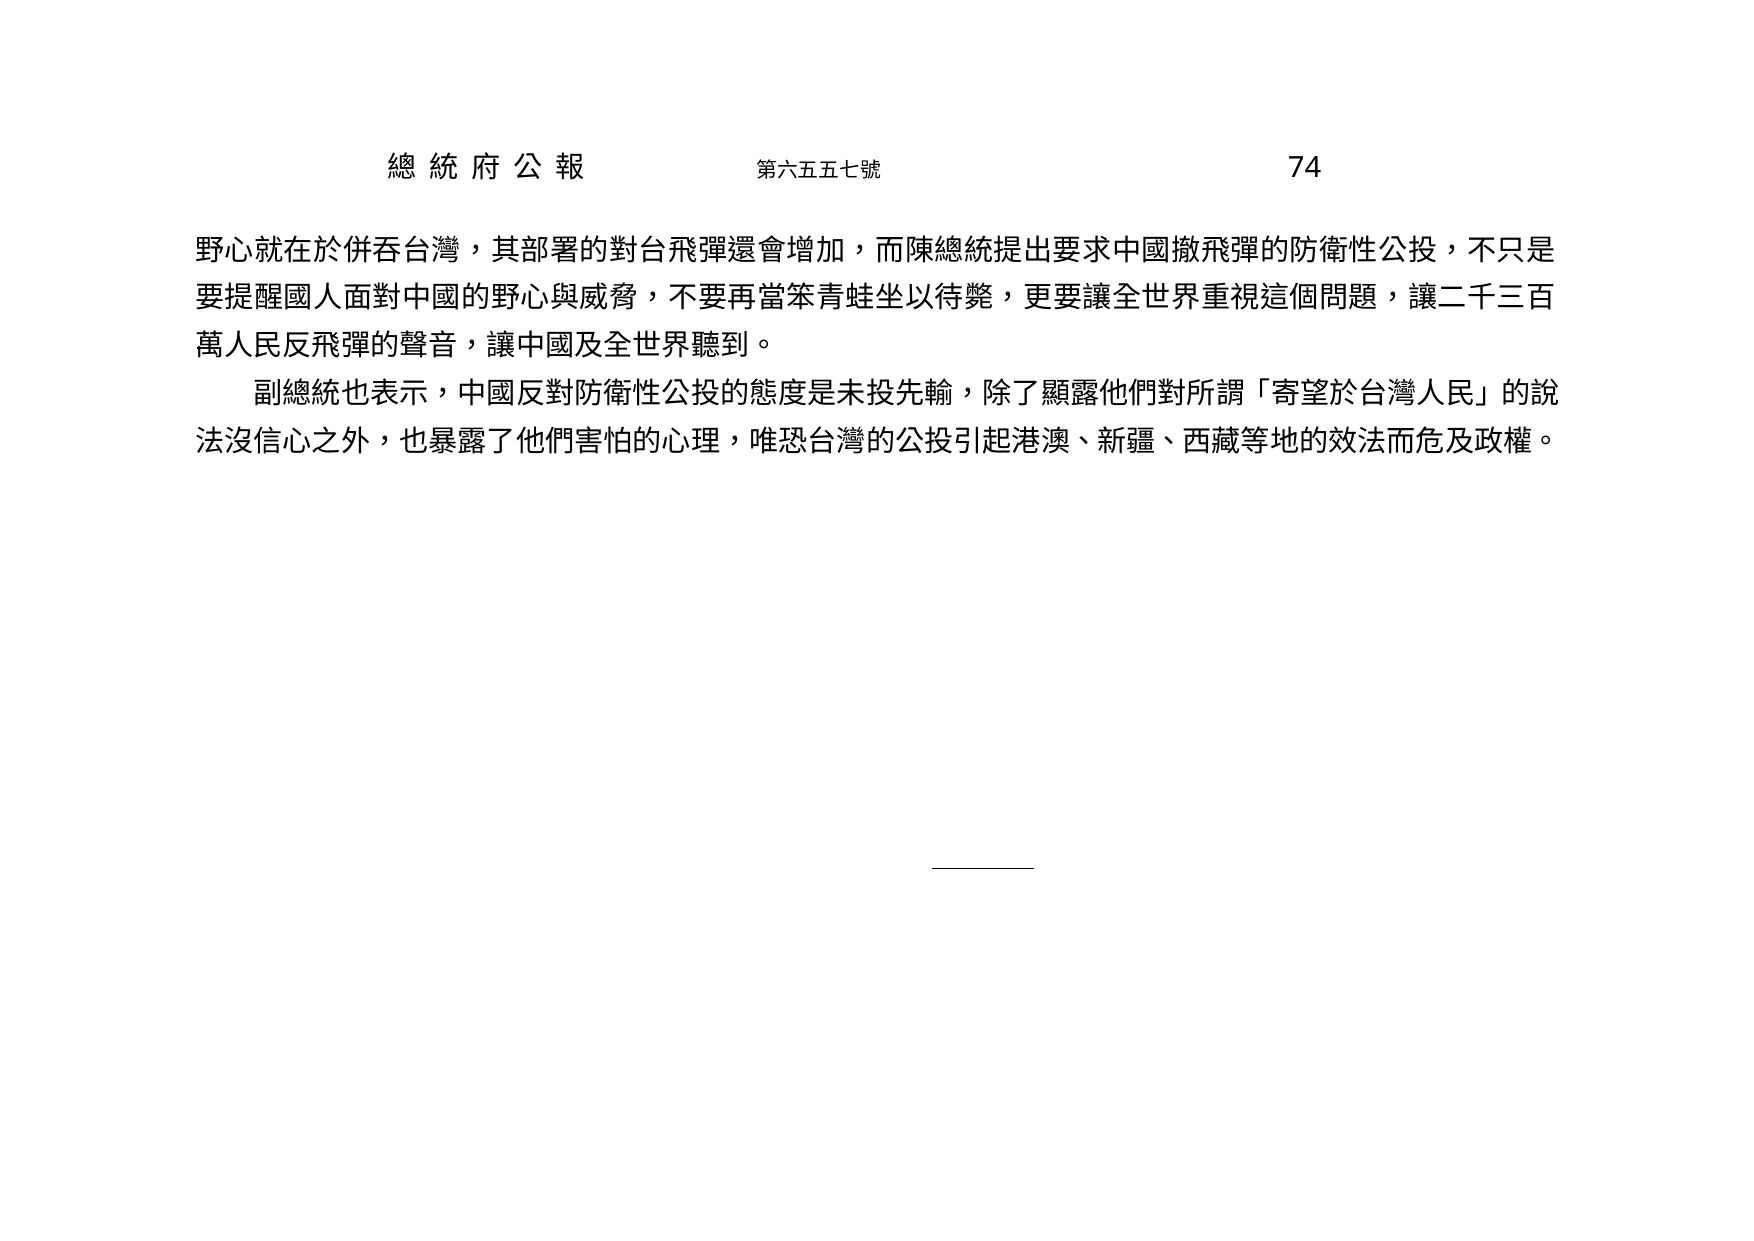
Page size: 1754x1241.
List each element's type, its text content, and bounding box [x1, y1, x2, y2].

text 野心就在於併吞台灣，其部署的對台飛彈還會增加，而陳總統提出要求中國撤飛彈的防衛性公投，不只是要提醒國人面對中國的野心與威脅，不要再當笨青蛙坐以待斃，更要讓全世界重視這個問題，讓二千三百萬人民反飛彈的聲音，讓中國及全世界聽到。 [195, 222, 1559, 365]
table_header [1081, 786, 1128, 868]
table_header [1034, 786, 1081, 868]
table_header [1128, 786, 1176, 868]
table_header [983, 786, 1034, 868]
table_header [1253, 786, 1300, 868]
text 副總統也表示，中國反對防衛性公投的態度是未投先輸，除了顯露他們對所謂「寄望於台灣人民」的說法沒信心之外，也暴露了他們害怕的心理，唯恐台灣的公投引起港澳、新疆、西藏等地的效法而危及政權。 [195, 365, 1559, 461]
table_header [932, 786, 983, 868]
table_header [1205, 786, 1252, 868]
table_header [1176, 786, 1205, 868]
